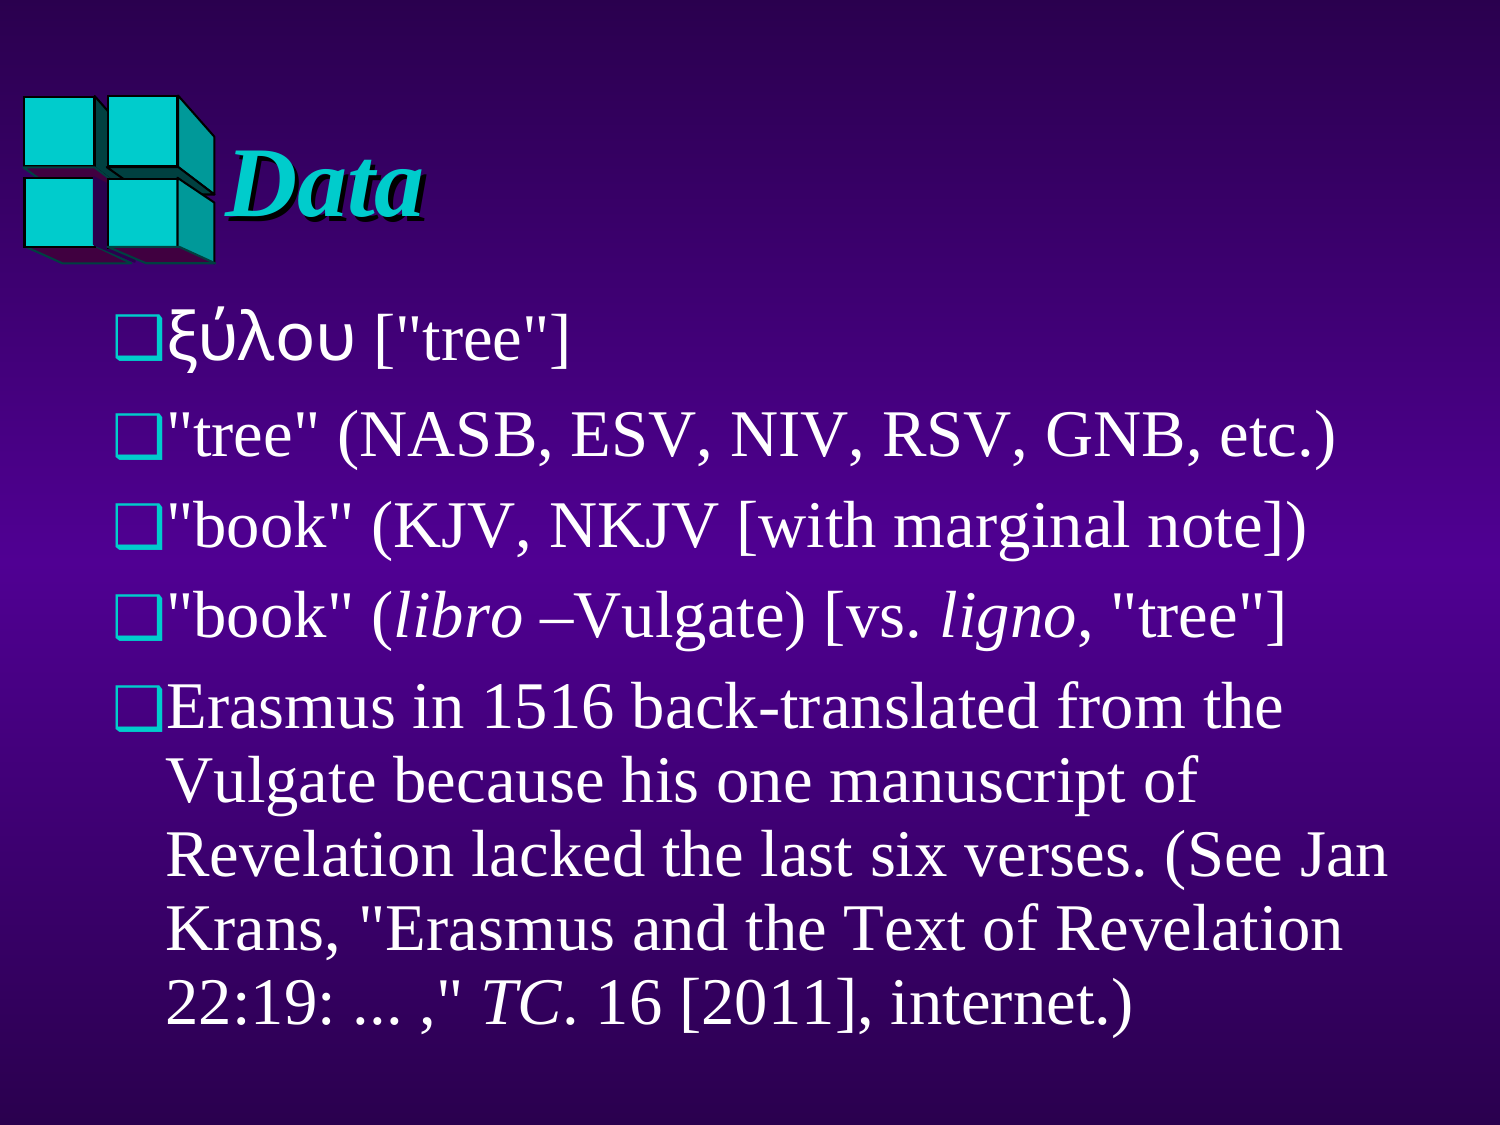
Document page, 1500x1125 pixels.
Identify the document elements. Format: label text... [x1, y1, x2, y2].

title Data [224, 55, 1388, 289]
list ξύλου ["tree"] "tree" (NASB, ESV, NIV, RSV, GNB, etc.) "book" (KJV, NKJV [with marginal note]) "book" (libro –Vulgate) [vs. ligno, "tree"] Erasmus in 1516 back-translated from the Vulgate because his one manuscript of Revelation lacked the last six verses. (See Jan Krans, "Erasmus and the Text of Revelation 22:19: ... ," TC. 16 [2011], internet.) [112, 289, 1463, 1027]
